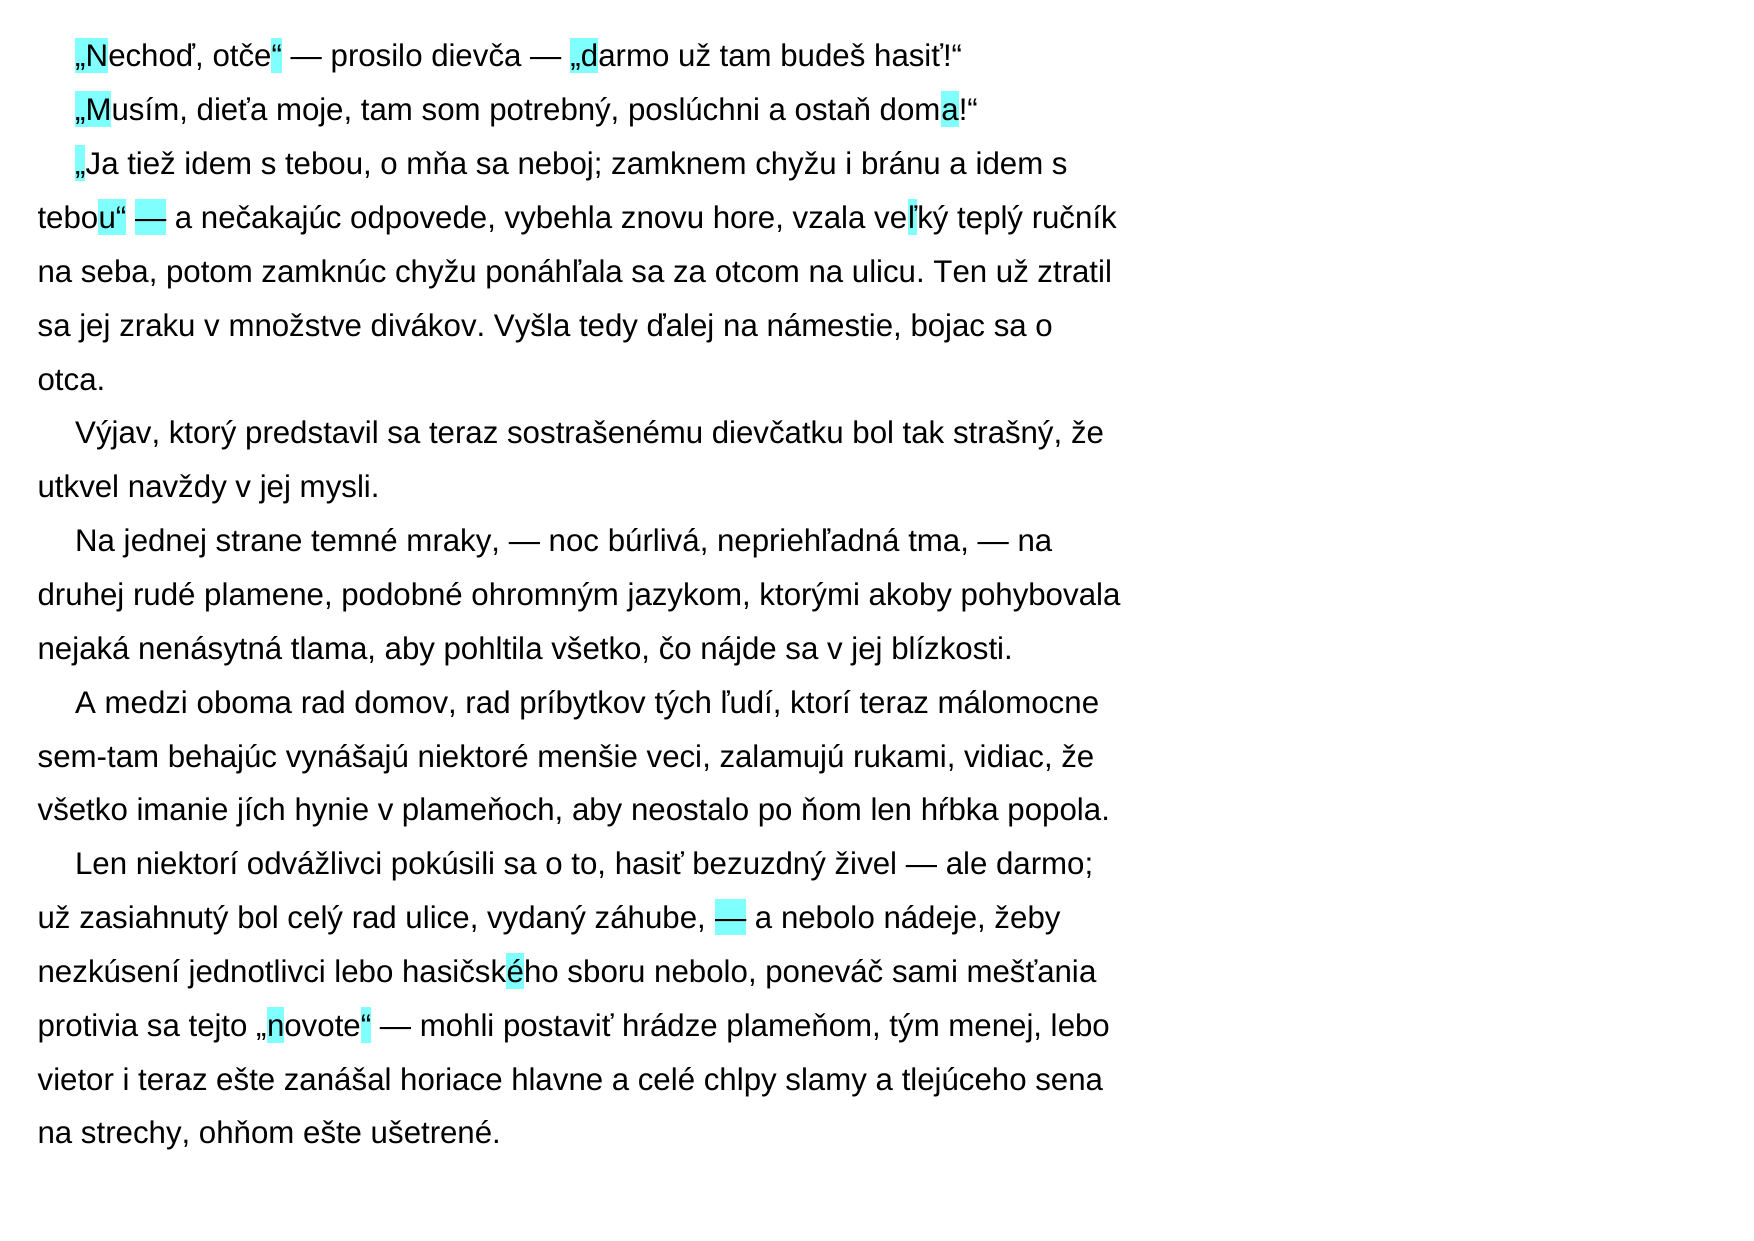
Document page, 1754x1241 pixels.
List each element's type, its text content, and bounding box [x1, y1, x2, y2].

text „Ja tiež idem s tebou, o mňa sa neboj; zamknem chyžu i bránu a idem s tebou“ — a nečakajúc odpovede, vybehla znovu hore, vzala veľký teplý ručník na seba, potom zamknúc chyžu ponáhľala sa za otcom na ulicu. Ten už ztratil sa jej zraku v množstve divákov. Vyšla tedy ďalej na námestie, bojac sa o otca. [37, 145, 1130, 397]
text A medzi oboma rad domov, rad príbytkov tých ľudí, ktorí teraz málomocne sem-tam behajúc vynášajú niektoré menšie veci, zalamujú rukami, vidiac, že všetko imanie jích hynie v plameňoch, aby neostalo po ňom len hŕbka popola. [37, 684, 1130, 827]
text Na jednej strane temné mraky, — noc búrlivá, nepriehľadná tma, — na druhej rudé plamene, podobné ohromným jazykom, ktorými akoby pohybovala nejaká nenásytná tlama, aby pohltila všetko, čo nájde sa v jej blízkosti. [37, 522, 1130, 666]
text Len niektorí odvážlivci pokúsili sa o to, hasiť bezuzdný živel — ale darmo; už zasiahnutý bol celý rad ulice, vydaný záhube, — a nebolo nádeje, žeby nezkúsení jednotlivci lebo hasičského sboru nebolo, poneváč sami mešťania protivia sa tejto „novote“ — mohli postaviť hrádze plameňom, tým menej, lebo vietor i teraz ešte zanášal horiace hlavne a celé chlpy slamy a tlejúceho sena na strechy, ohňom ešte ušetrené. [37, 845, 1130, 1151]
text Výjav, ktorý predstavil sa teraz sostrašenému dievčatku bol tak strašný, že utkvel navždy v jej mysli. [37, 414, 1130, 504]
text „Nechoď, otče“ — prosilo dievča — „darmo už tam budeš hasiť!“ [37, 37, 1130, 73]
text „Musím, dieťa moje, tam som potrebný, poslúchni a ostaň doma!“ [37, 91, 1130, 127]
